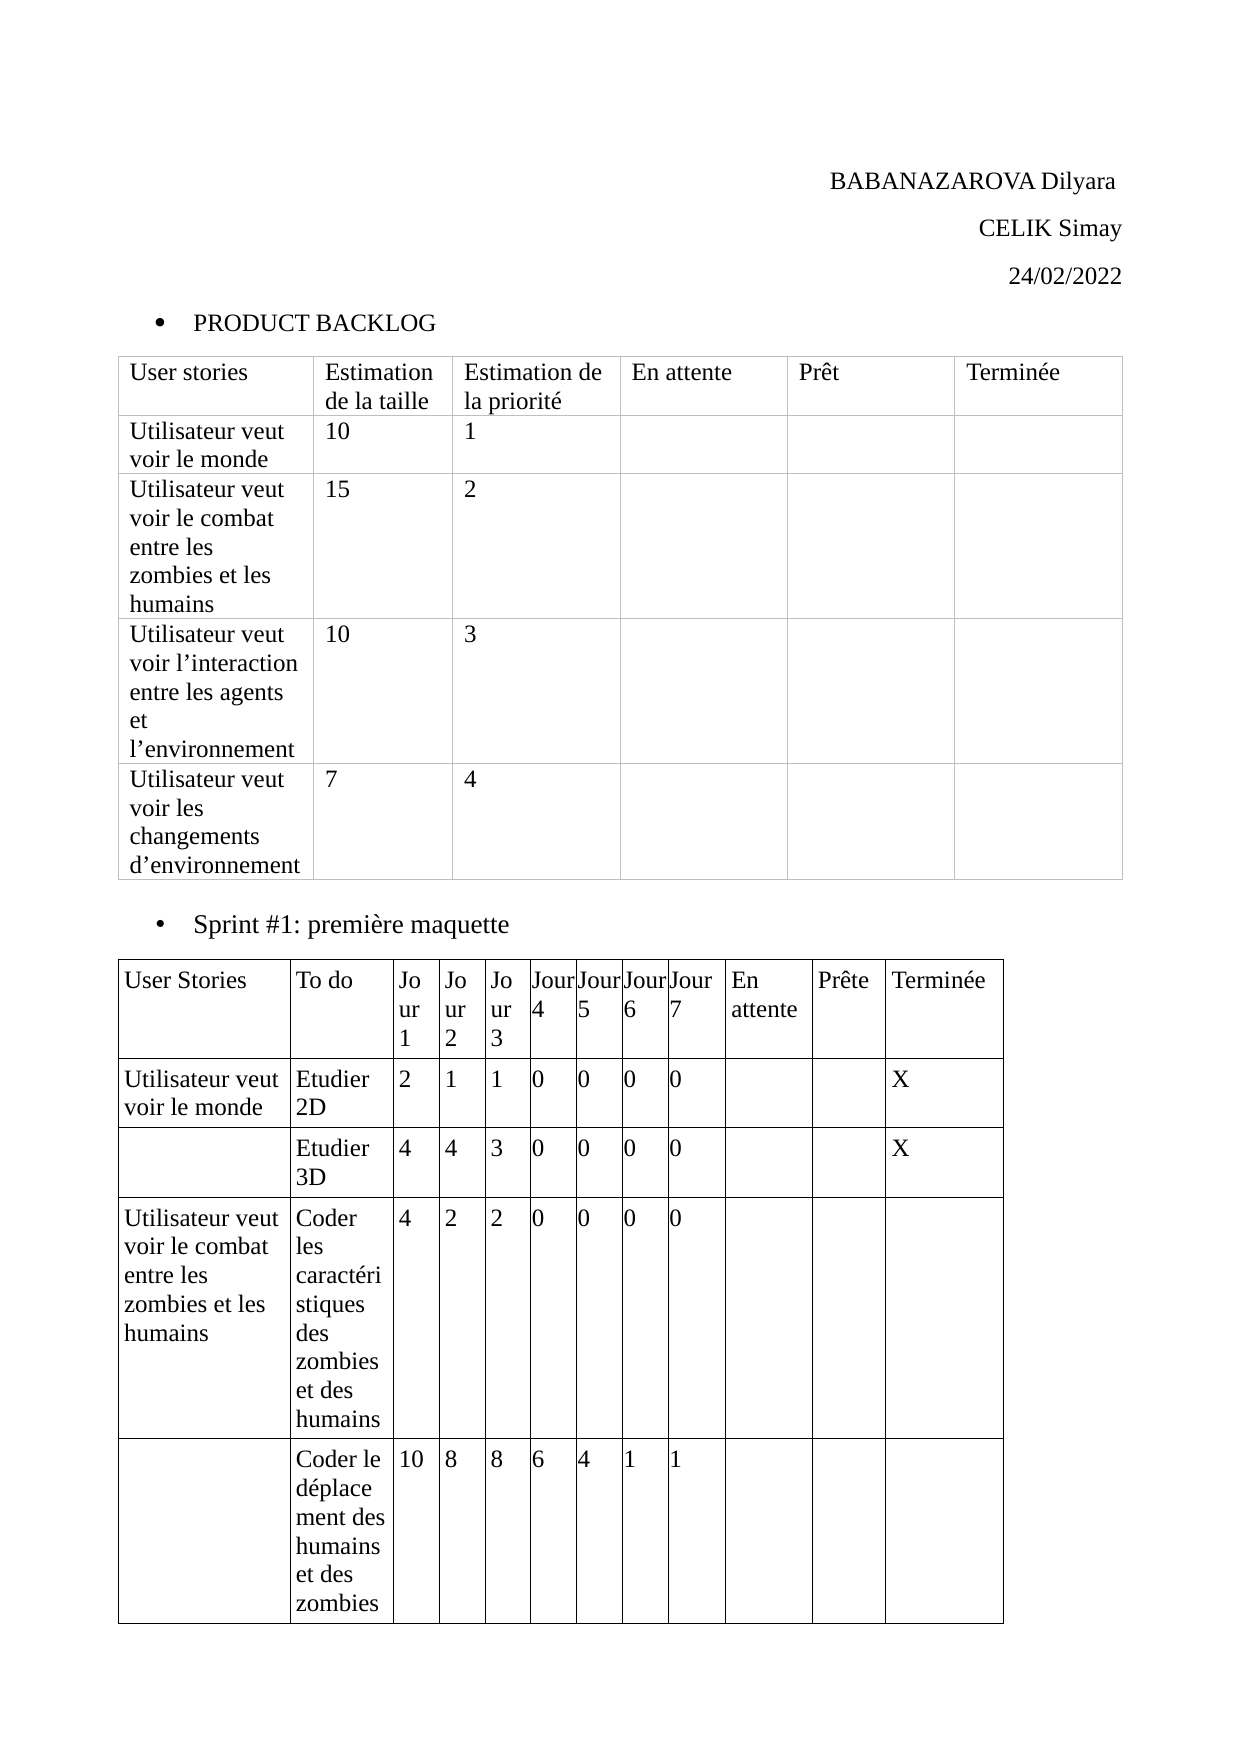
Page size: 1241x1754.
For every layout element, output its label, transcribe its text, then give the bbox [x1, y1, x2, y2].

table_cell [726, 1439, 812, 1623]
table_header Estimation de la taille [314, 357, 452, 415]
table_header Estimation de la priorité [453, 357, 620, 415]
table_cell X [886, 1059, 1003, 1127]
table_cell Utilisateur veut voir les changements d’environnement [119, 764, 313, 879]
table_cell [621, 416, 787, 473]
table_cell 10 [314, 416, 452, 473]
table_cell 8 [440, 1439, 485, 1623]
table_header User stories [119, 357, 313, 415]
table_cell [813, 1059, 885, 1127]
table_header Jour 2 [440, 960, 485, 1057]
table_header Jour 7 [669, 960, 725, 1057]
table_cell 4 [394, 1128, 439, 1196]
table_cell Coder le déplacement des humains et des zombies [291, 1439, 393, 1623]
table_cell 0 [577, 1059, 622, 1127]
table_header Terminée [955, 357, 1122, 415]
table_header En attente [726, 960, 812, 1057]
table_cell 15 [314, 474, 452, 618]
table_cell 4 [440, 1128, 485, 1196]
table_cell [955, 764, 1122, 879]
text BABANAZAROVA Dilyara [118, 166, 1122, 194]
table_cell [813, 1198, 885, 1438]
table_cell 2 [486, 1198, 530, 1438]
table_cell [119, 1439, 290, 1623]
table_cell [813, 1128, 885, 1196]
table_cell [621, 764, 787, 879]
text 24/02/2022 [118, 261, 1122, 290]
table_cell 3 [453, 619, 620, 763]
table_cell 10 [314, 619, 452, 763]
table_cell 6 [531, 1439, 576, 1623]
table_cell 4 [453, 764, 620, 879]
table_header Prêt [788, 357, 954, 415]
table_header Jour 5 [577, 960, 622, 1057]
table_cell 1 [669, 1439, 725, 1623]
list Sprint #1: première maquette [156, 909, 1122, 940]
list PRODUCT BACKLOG [156, 308, 1122, 337]
table_cell Utilisateur veut voir le combat entre les zombies et les humains [119, 1198, 290, 1438]
table_cell [955, 416, 1122, 473]
table_header Jour 1 [394, 960, 439, 1057]
table_cell Utilisateur veut voir le combat entre les zombies et les humains [119, 474, 313, 618]
table_cell 0 [669, 1128, 725, 1196]
table_cell [788, 764, 954, 879]
table_cell 4 [394, 1198, 439, 1438]
table_cell 0 [531, 1128, 576, 1196]
table_cell 0 [577, 1128, 622, 1196]
table_cell Etudier 3D [291, 1128, 393, 1196]
table_cell [955, 619, 1122, 763]
table_cell 0 [669, 1198, 725, 1438]
table_cell 0 [531, 1059, 576, 1127]
table_cell 1 [453, 416, 620, 473]
table_cell [726, 1198, 812, 1438]
table_cell 2 [453, 474, 620, 618]
table_cell [788, 474, 954, 618]
table_header To do [291, 960, 393, 1057]
table_cell Utilisateur veut voir l’interaction entre les agents et l’environnement [119, 619, 313, 763]
table_header User Stories [119, 960, 290, 1057]
table_cell 1 [486, 1059, 530, 1127]
table_cell 1 [440, 1059, 485, 1127]
table_cell [955, 474, 1122, 618]
table_cell 0 [623, 1128, 668, 1196]
table_cell [621, 619, 787, 763]
table_cell [788, 619, 954, 763]
table_cell 0 [623, 1059, 668, 1127]
table_cell X [886, 1128, 1003, 1196]
table_cell 10 [394, 1439, 439, 1623]
table_cell 7 [314, 764, 452, 879]
table_header Jour 4 [531, 960, 576, 1057]
table_header Jour 3 [486, 960, 530, 1057]
table_cell 1 [623, 1439, 668, 1623]
table_header Jour 6 [623, 960, 668, 1057]
table_cell [726, 1128, 812, 1196]
table_cell 8 [486, 1439, 530, 1623]
table_cell 2 [394, 1059, 439, 1127]
table_cell [886, 1198, 1003, 1438]
table_cell 0 [623, 1198, 668, 1438]
table_header Prête [813, 960, 885, 1057]
table_cell [813, 1439, 885, 1623]
table_cell [726, 1059, 812, 1127]
table_cell [886, 1439, 1003, 1623]
text CELIK Simay [118, 213, 1122, 242]
table_cell 0 [669, 1059, 725, 1127]
table_cell [119, 1128, 290, 1196]
table_cell [788, 416, 954, 473]
table_cell 4 [577, 1439, 622, 1623]
table_cell 0 [577, 1198, 622, 1438]
table_cell Utilisateur veut voir le monde [119, 1059, 290, 1127]
table_cell 2 [440, 1198, 485, 1438]
table_cell [621, 474, 787, 618]
table_cell Coder les caractéristiques des zombies et des humains [291, 1198, 393, 1438]
table_cell Utilisateur veut voir le monde [119, 416, 313, 473]
table_header Terminée [886, 960, 1003, 1057]
table_cell 3 [486, 1128, 530, 1196]
table_header En attente [621, 357, 787, 415]
table_cell Etudier 2D [291, 1059, 393, 1127]
table_cell 0 [531, 1198, 576, 1438]
